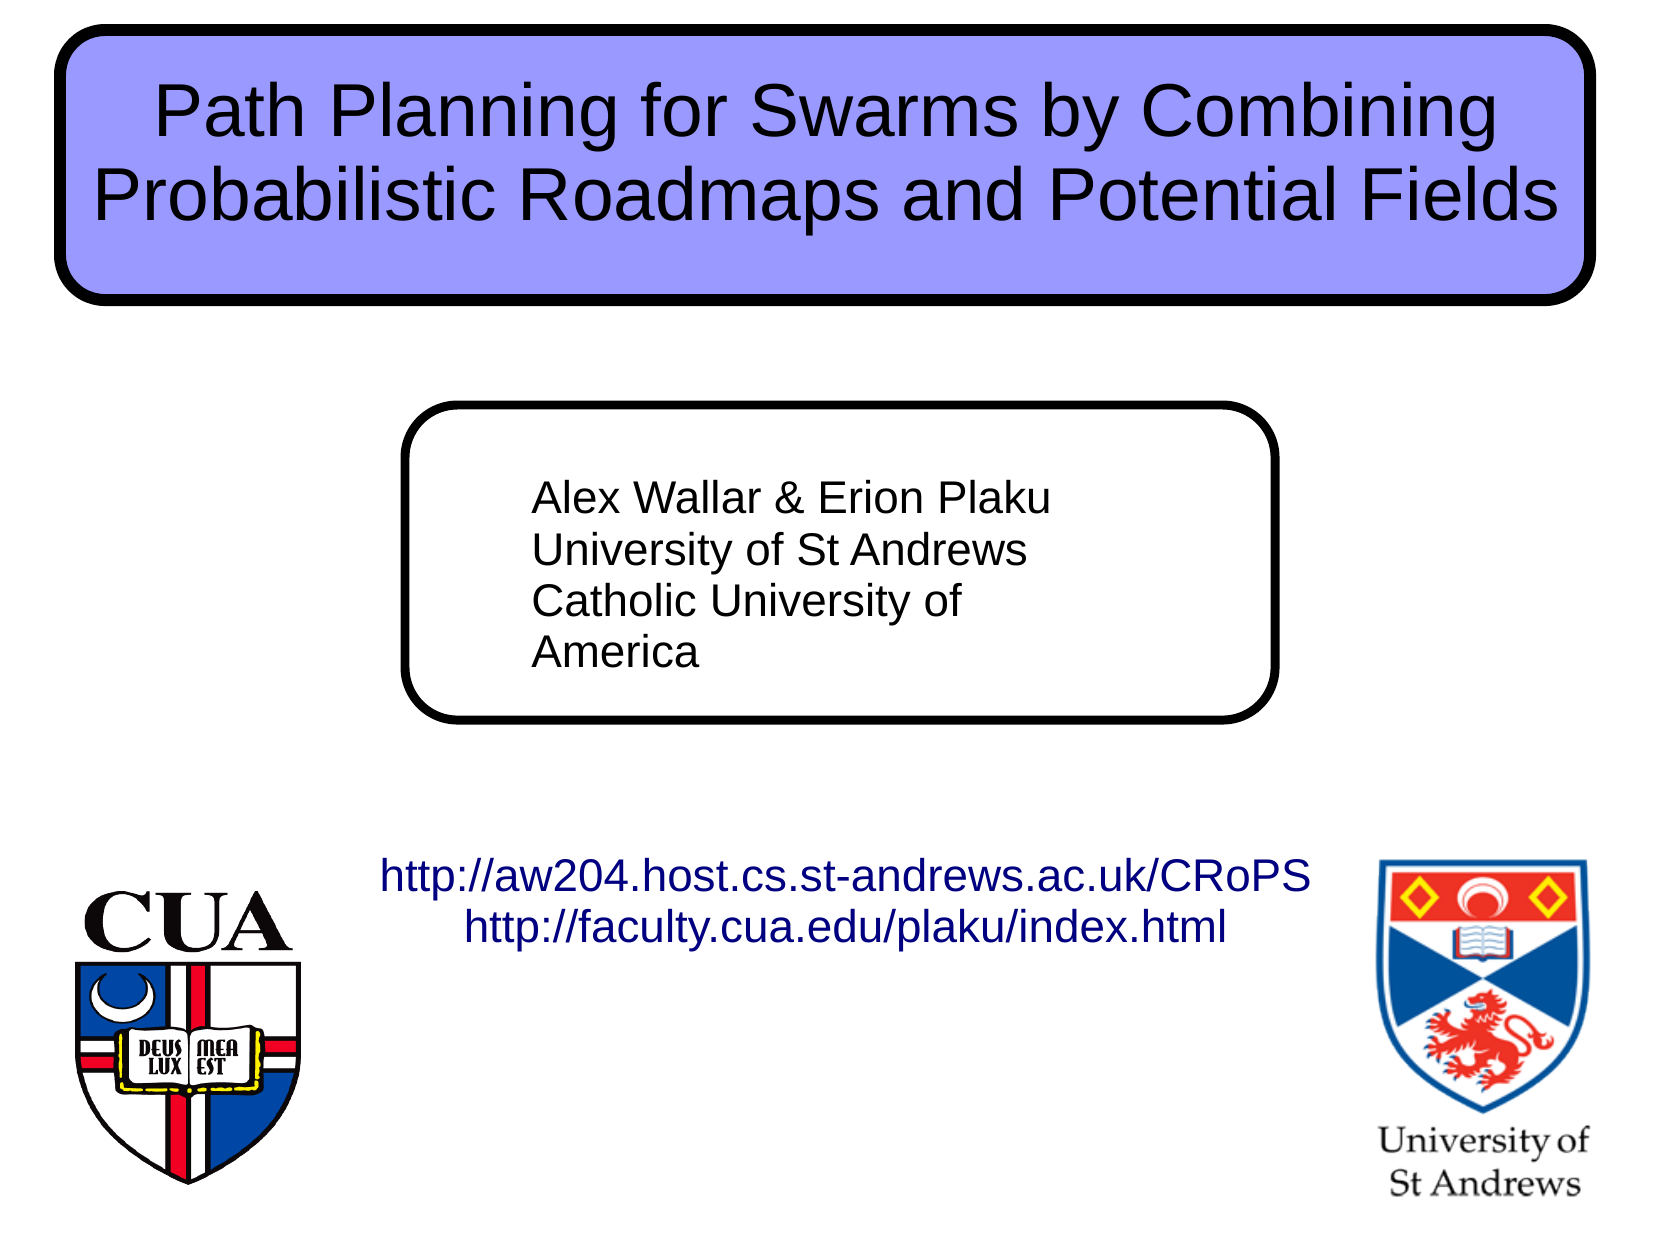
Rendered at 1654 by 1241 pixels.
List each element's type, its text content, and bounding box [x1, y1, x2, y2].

picture [75, 891, 301, 1186]
text_box [60, 30, 1591, 301]
text_box Alex Wallar & Erion Plaku University of St Andrews Catholic University of America [516, 465, 1156, 634]
title Path Planning for Swarms by Combining Probabilistic Roadmaps and Potential Fields [82, 49, 1571, 257]
subtitle http://aw204.host.cs.st-andrews.ac.uk/CRoPS http://faculty.cua.edu/plaku/index.html [101, 499, 1591, 952]
picture [1342, 832, 1628, 1223]
text_box [405, 405, 1276, 721]
